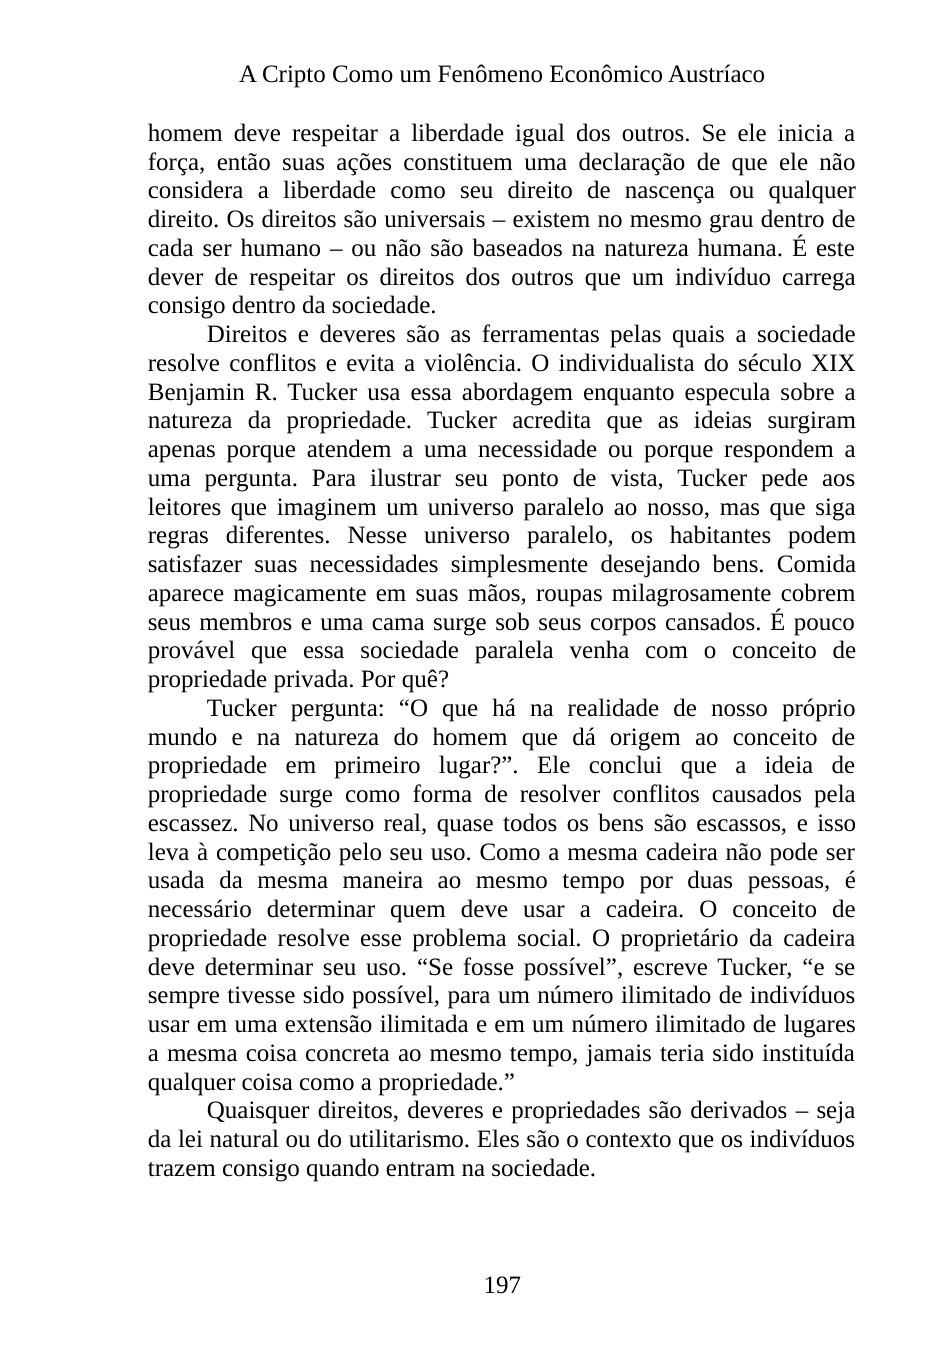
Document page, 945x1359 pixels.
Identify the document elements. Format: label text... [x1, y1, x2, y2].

text homem deve respeitar a liberdade igual dos outros. Se ele inicia a força, então suas ações constituem uma declaração de que ele não considera a liberdade como seu direito de nascença ou qualquer direito. Os direitos são universais – existem no mesmo grau dentro de cada ser humano – ou não são baseados na natureza humana. É este dever de respeitar os direitos dos outros que um indivíduo carrega consigo dentro da sociedade. [148, 118, 856, 319]
text Tucker pergunta: “O que há na realidade de nosso próprio mundo e na natureza do homem que dá origem ao conceito de propriedade em primeiro lugar?”. Ele conclui que a ideia de propriedade surge como forma de resolver conflitos causados pela escassez. No universo real, quase todos os bens são escassos, e isso leva à competição pelo seu uso. Como a mesma cadeira não pode ser usada da mesma maneira ao mesmo tempo por duas pessoas, é necessário determinar quem deve usar a cadeira. O conceito de propriedade resolve esse problema social. O proprietário da cadeira deve determinar seu uso. “Se fosse possível”, escreve Tucker, “e se sempre tivesse sido possível, para um número ilimitado de indivíduos usar em uma extensão ilimitada e em um número ilimitado de lugares a mesma coisa concreta ao mesmo tempo, jamais teria sido instituída qualquer coisa como a propriedade.” [148, 693, 856, 1096]
text Direitos e deveres são as ferramentas pelas quais a sociedade resolve conflitos e evita a violência. O individualista do século XIX Benjamin R. Tucker usa essa abordagem enquanto especula sobre a natureza da propriedade. Tucker acredita que as ideias surgiram apenas porque atendem a uma necessidade ou porque respondem a uma pergunta. Para ilustrar seu ponto de vista, Tucker pede aos leitores que imaginem um universo paralelo ao nosso, mas que siga regras diferentes. Nesse universo paralelo, os habitantes podem satisfazer suas necessidades simplesmente desejando bens. Comida aparece magicamente em suas mãos, roupas milagrosamente cobrem seus membros e uma cama surge sob seus corpos cansados. É pouco provável que essa sociedade paralela venha com o conceito de propriedade privada. Por quê? [148, 319, 856, 693]
text Quaisquer direitos, deveres e propriedades são derivados – seja da lei natural ou do utilitarismo. Eles são o contexto que os indivíduos trazem consigo quando entram na sociedade. [148, 1096, 856, 1182]
